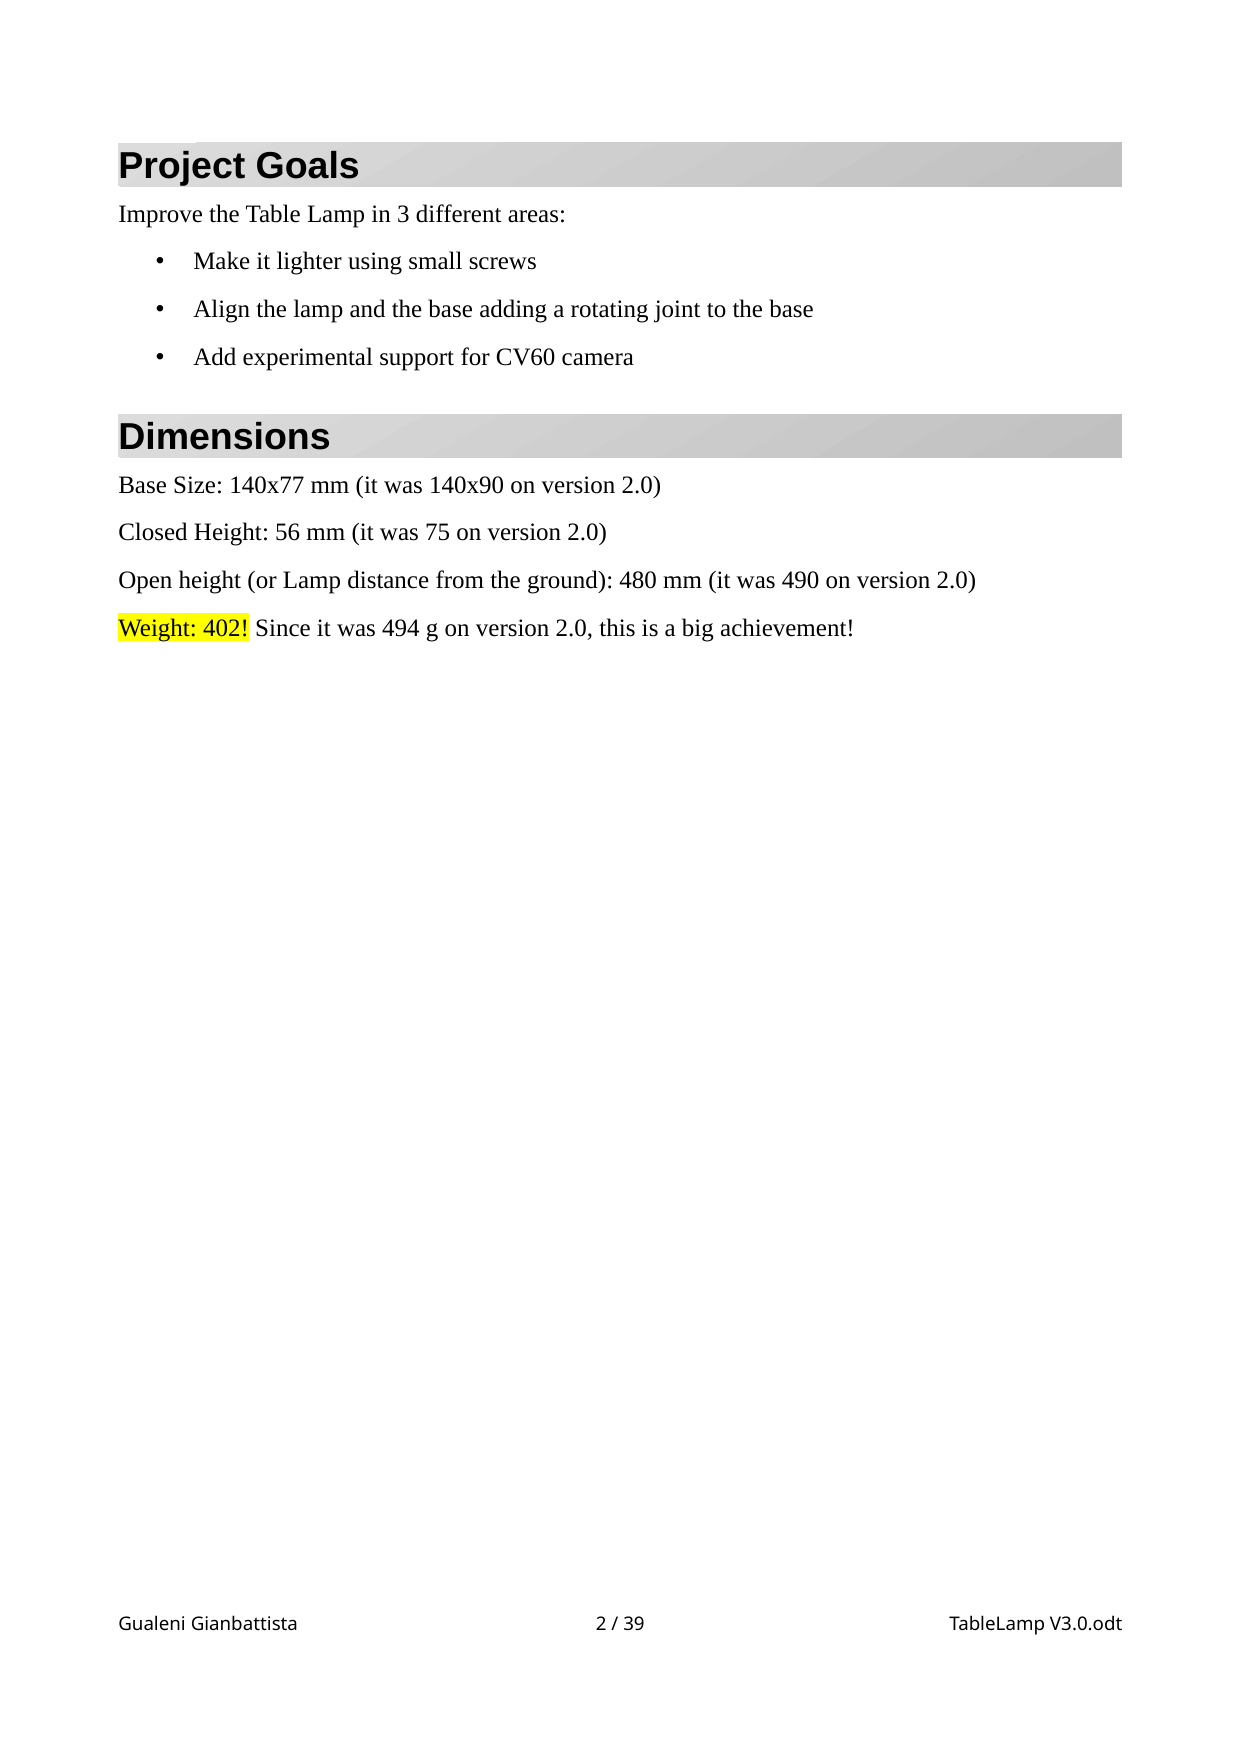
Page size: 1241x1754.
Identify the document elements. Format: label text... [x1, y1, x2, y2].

text Open height (or Lamp distance from the ground): 480 mm (it was 490 on version 2.0) [118, 565, 1122, 594]
text Improve the Table Lamp in 3 different areas: [118, 199, 1122, 227]
list Make it lighter using small screws [156, 246, 1122, 275]
subtitle Project Goals [118, 143, 1122, 186]
list Add experimental support for CV60 camera [156, 342, 1122, 370]
text Weight: 402! Since it was 494 g on version 2.0, this is a big achievement! [118, 613, 1122, 641]
text Closed Height: 56 mm (it was 75 on version 2.0) [118, 517, 1122, 546]
list Align the lamp and the base adding a rotating joint to the base [156, 294, 1122, 323]
text Base Size: 140x77 mm (it was 140x90 on version 2.0) [118, 470, 1122, 498]
subtitle Dimensions [118, 414, 1122, 457]
